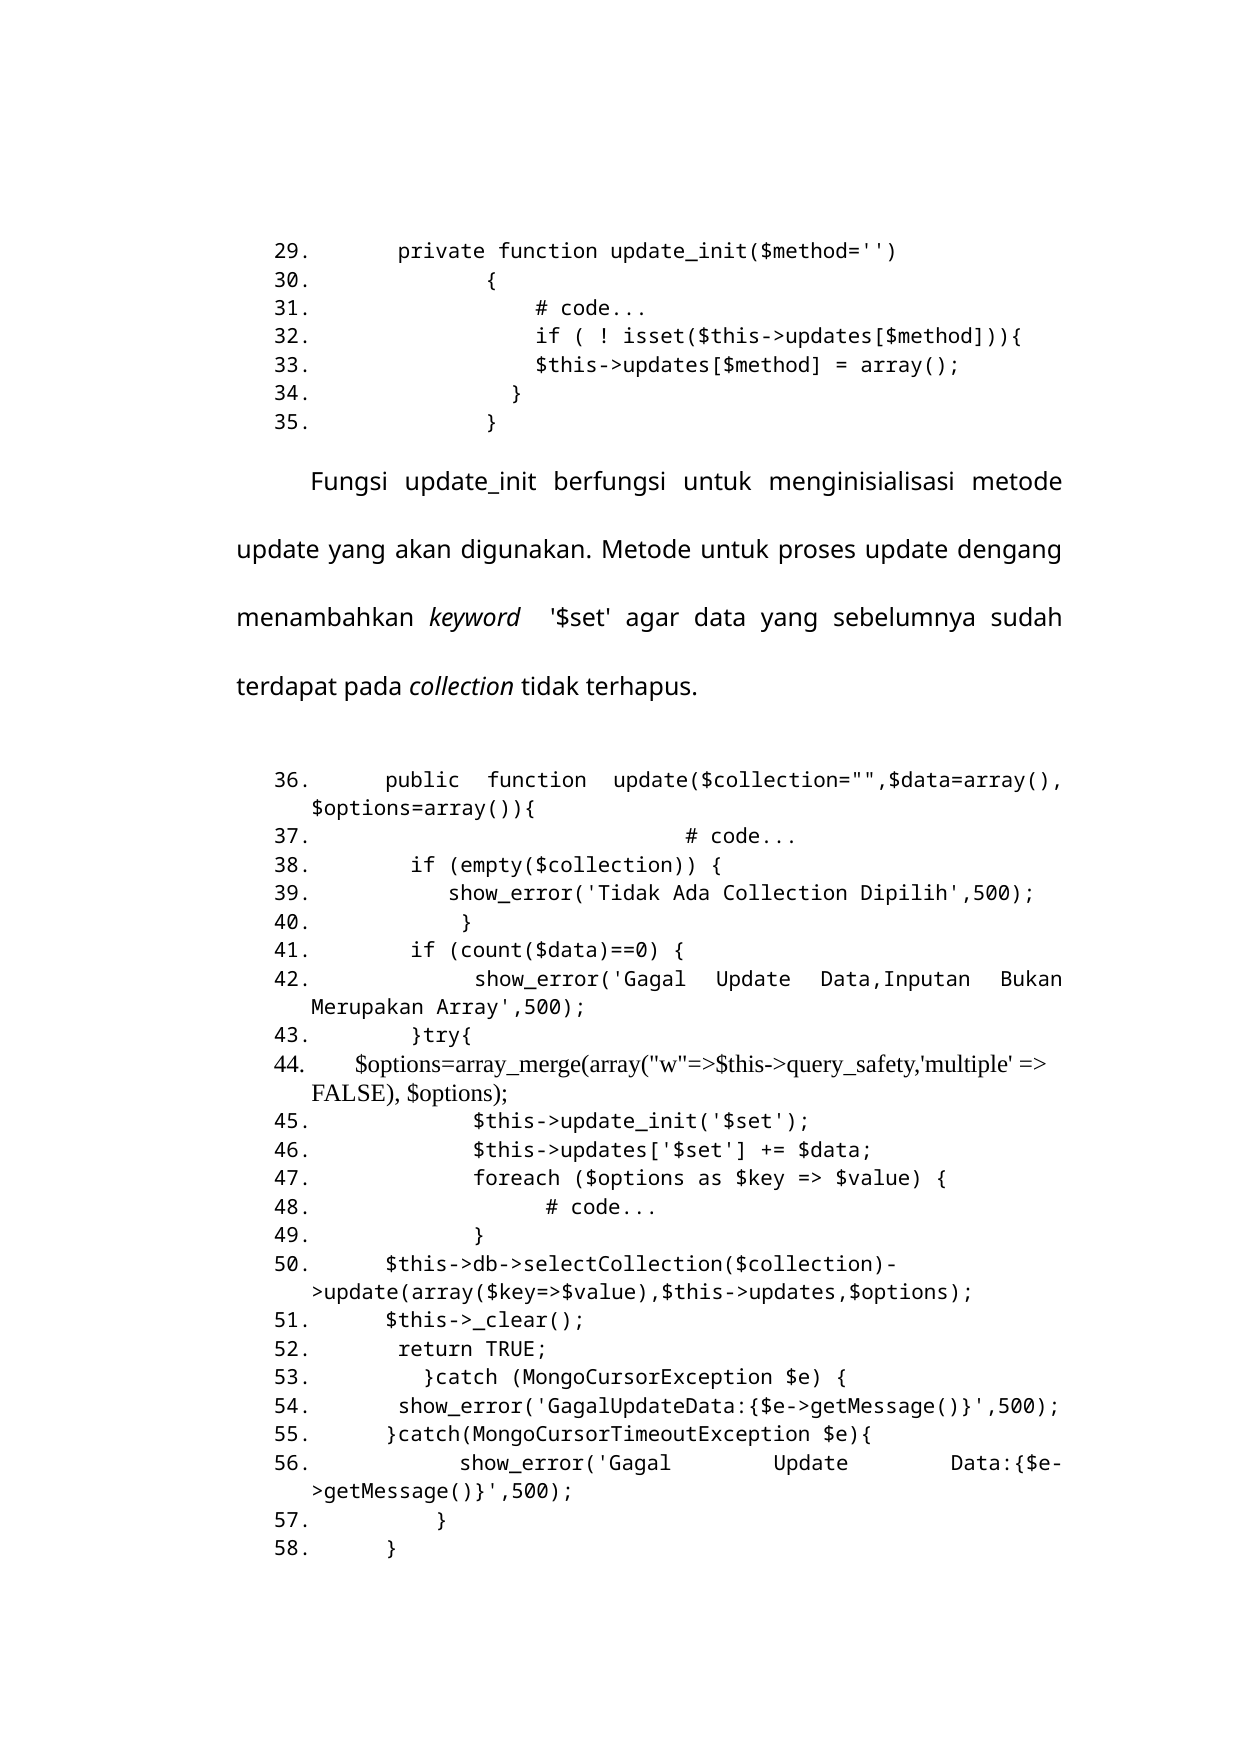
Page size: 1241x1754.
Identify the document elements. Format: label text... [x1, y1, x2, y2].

list if ( ! isset($this->updates[$method])){ [274, 322, 1063, 350]
text Fungsi update_init berfungsi untuk menginisialisasi metode update yang akan digunakan. Metode untuk proses update dengang menambahkan keyword '$set' agar data yang sebelumnya sudah terdapat pada collection tidak terhapus. [236, 464, 1063, 702]
list } [274, 378, 1063, 407]
list }catch (MongoCursorException $e) { [274, 1362, 1063, 1391]
list show_error('Tidak Ada Collection Dipilih',500); [274, 878, 1063, 907]
list if (count($data)==0) { [274, 935, 1063, 964]
list $this->updates['$set'] += $data; [274, 1135, 1063, 1163]
list if (empty($collection)) { [274, 850, 1063, 878]
list public function update($collection="",$data=array(),$options=array()){ [274, 765, 1063, 822]
list { [274, 265, 1063, 293]
list # code... [274, 1192, 1063, 1220]
list $this->_clear(); [274, 1306, 1063, 1334]
list $this->update_init('$set'); [274, 1107, 1063, 1135]
list private function update_init($method='') [274, 236, 1063, 265]
list # code... [274, 822, 1063, 850]
list show_error('GagalUpdateData:{$e->getMessage()}',500); [274, 1391, 1063, 1419]
list return TRUE; [274, 1334, 1063, 1362]
list }catch(MongoCursorTimeoutException $e){ [274, 1419, 1063, 1448]
list } [274, 1505, 1063, 1533]
list show_error('Gagal Update Data,Inputan Bukan Merupakan Array',500); [274, 964, 1063, 1021]
list $options=array_merge(array("w"=>$this->query_safety,'multiple' => FALSE), $options); [274, 1049, 1063, 1107]
list } [274, 407, 1063, 435]
list $this->db->selectCollection($collection)->update(array($key=>$value),$this->updates,$options); [274, 1249, 1063, 1306]
list } [274, 907, 1063, 935]
list # code... [274, 293, 1063, 322]
list show_error('Gagal Update Data:{$e->getMessage()}',500); [274, 1448, 1063, 1505]
list }try{ [274, 1021, 1063, 1049]
list $this->updates[$method] = array(); [274, 350, 1063, 378]
list } [274, 1533, 1063, 1562]
list foreach ($options as $key => $value) { [274, 1163, 1063, 1192]
list } [274, 1220, 1063, 1249]
